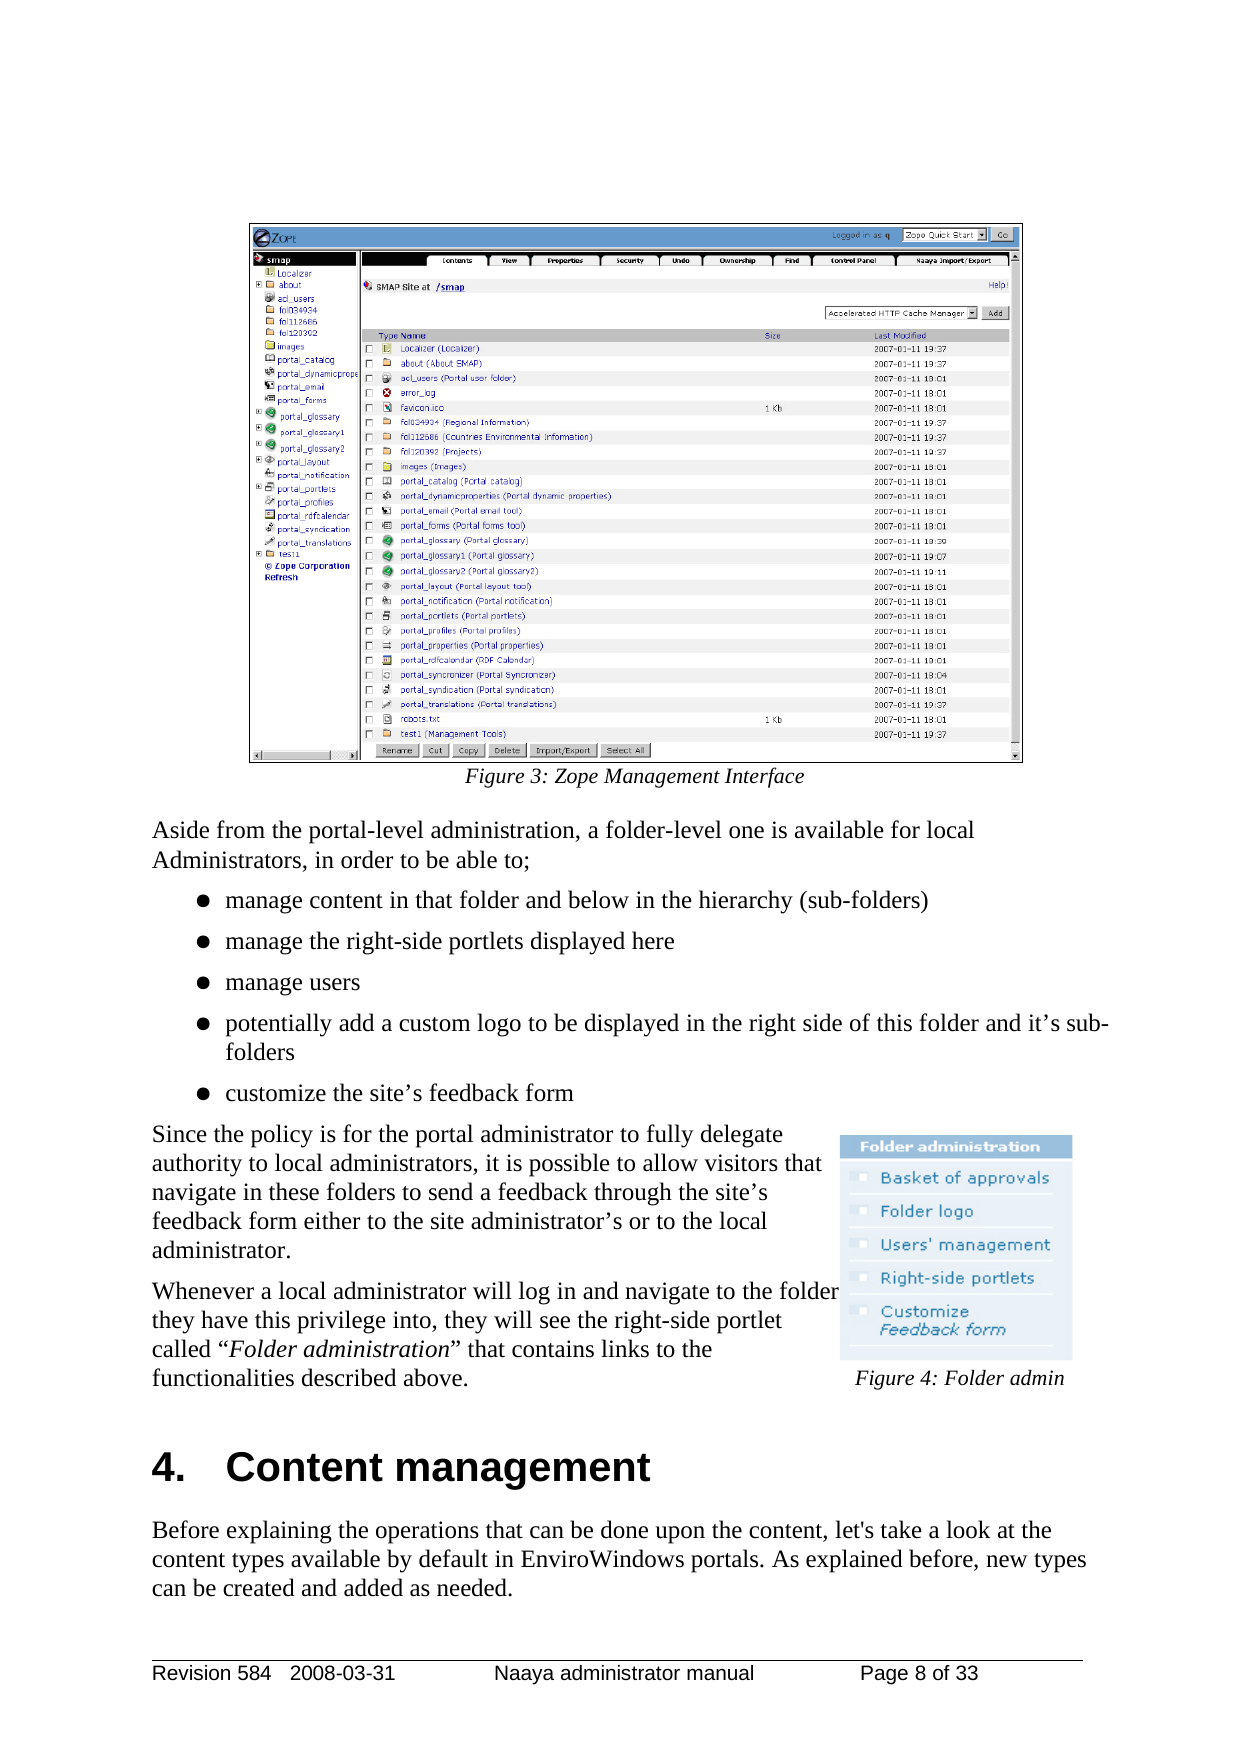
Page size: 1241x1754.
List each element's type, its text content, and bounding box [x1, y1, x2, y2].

subtitle Content management [151, 1442, 1120, 1490]
text Before explaining the operations that can be done upon the content, let's take a look at the content types available by default in EnviroWindows portals. As explained before, new types can be created and added as needed. [152, 1515, 1120, 1602]
text [250, 224, 1022, 762]
list customize the site’s feedback form [196, 1078, 1120, 1107]
text Figure 4: Folder admin [840, 1366, 1082, 1391]
list manage the right-side portlets displayed here [196, 926, 1120, 955]
text Aside from the portal-level administration, a folder-level one is available for local Administrators, in order to be able to; [152, 815, 1120, 873]
list potentially add a custom logo to be displayed in the right side of this folder and it’s sub-folders [196, 1008, 1120, 1066]
list manage users [196, 967, 1120, 996]
text Figure 3: Zope Management Interface [249, 763, 1023, 789]
list manage content in that folder and below in the hierarchy (sub-folders) [196, 885, 1120, 914]
text Since the policy is for the portal administrator to fully delegate authority to local administrators, it is possible to allow visitors that navigate in these folders to send a feedback through the site’s feedback form either to the site administrator’s or to the local administrator. [152, 1118, 1120, 1264]
text Whenever a local administrator will log in and navigate to the folder they have this privilege into, they will see the right-side portlet called “Folder administration” that contains links to the functionalities described above. [152, 1276, 1120, 1392]
